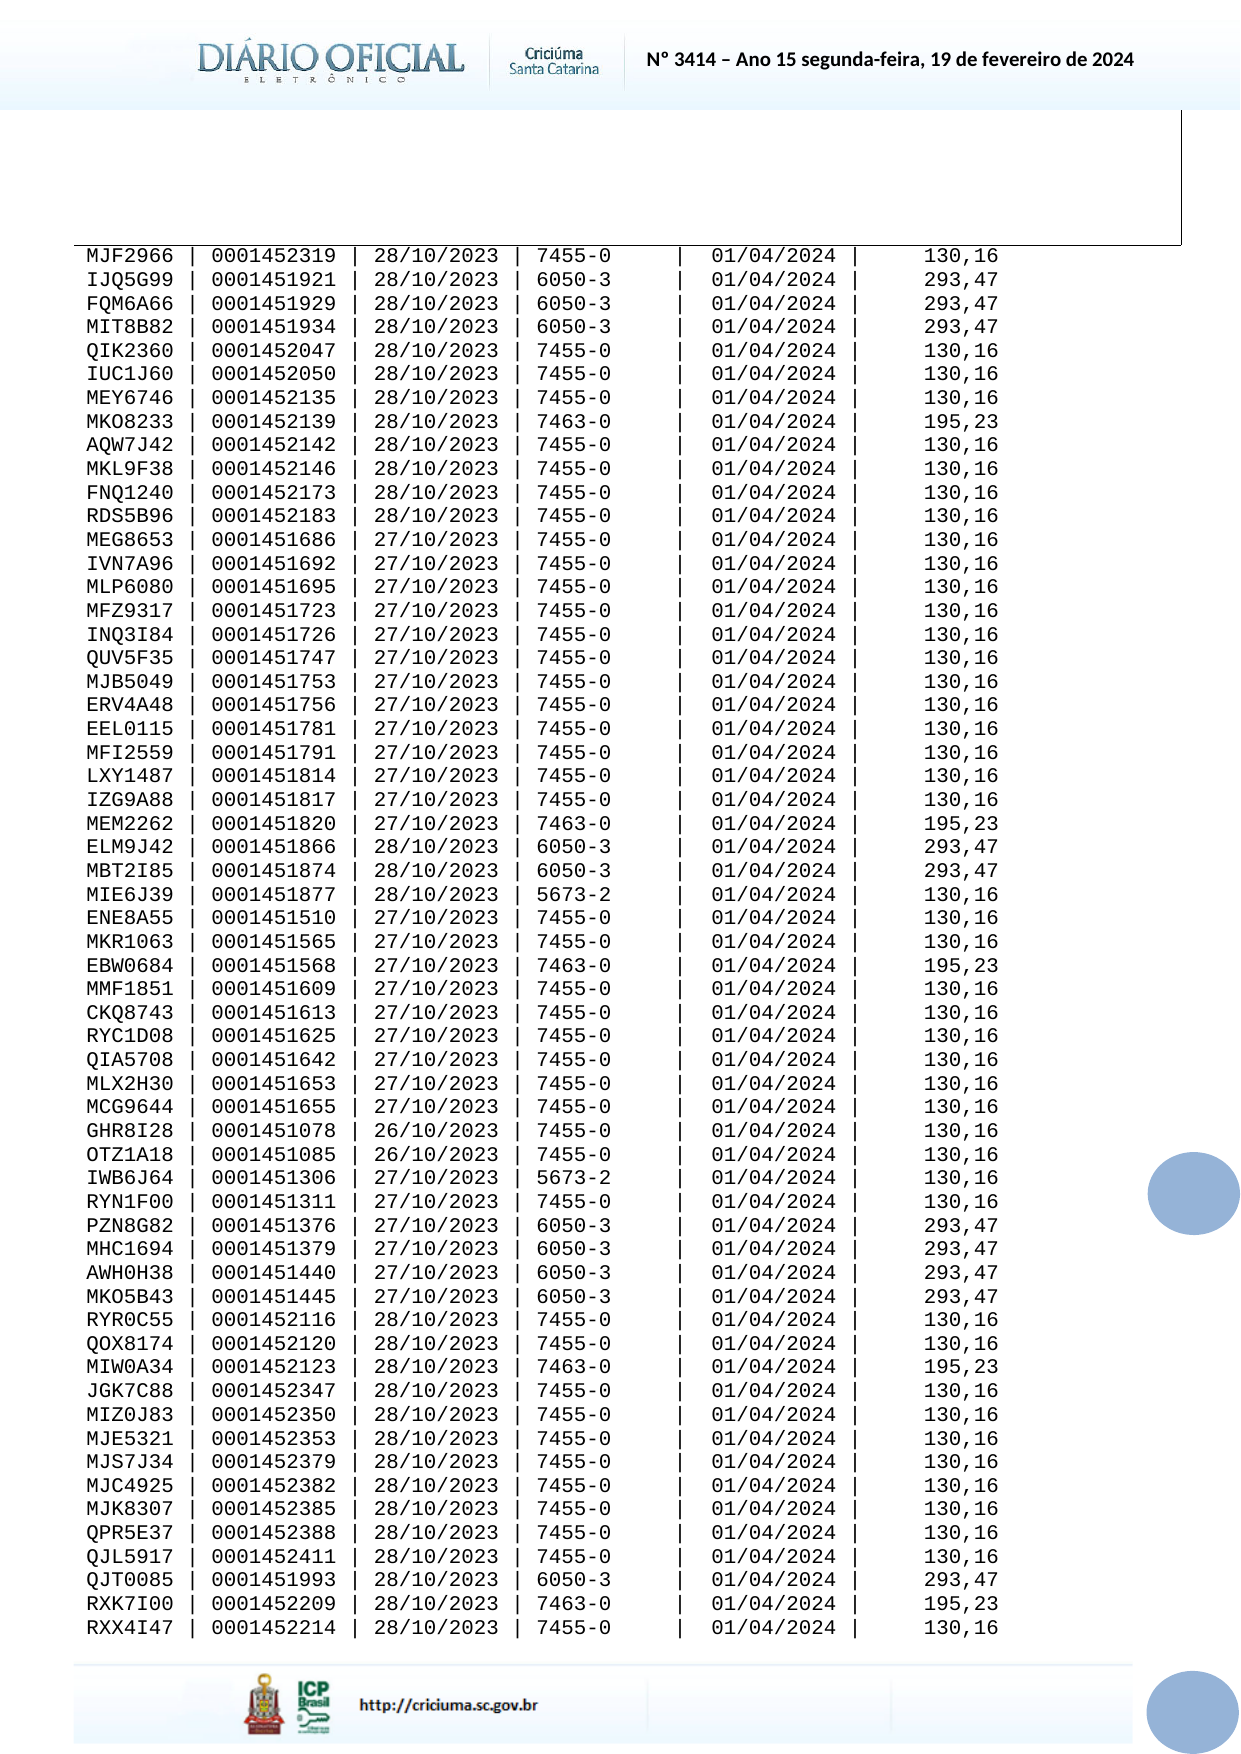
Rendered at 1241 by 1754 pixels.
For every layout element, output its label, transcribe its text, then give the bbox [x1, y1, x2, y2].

text IUC1J60 | 0001452050 | 28/10/2023 | 7455-0 | 01/04/2024 | 130,16 [74, 363, 1181, 387]
text MIZ0J83 | 0001452350 | 28/10/2023 | 7455-0 | 01/04/2024 | 130,16 [74, 1404, 1181, 1427]
text QJT0085 | 0001451993 | 28/10/2023 | 6050-3 | 01/04/2024 | 293,47 [74, 1569, 1181, 1593]
text MHC1694 | 0001451379 | 27/10/2023 | 6050-3 | 01/04/2024 | 293,47 [74, 1238, 1181, 1262]
text MCG9644 | 0001451655 | 27/10/2023 | 7455-0 | 01/04/2024 | 130,16 [74, 1096, 1181, 1120]
text RYN1F00 | 0001451311 | 27/10/2023 | 7455-0 | 01/04/2024 | 130,16 [74, 1191, 1153, 1215]
text MKO8233 | 0001452139 | 28/10/2023 | 7463-0 | 01/04/2024 | 195,23 [74, 411, 1181, 434]
text MIT8B82 | 0001451934 | 28/10/2023 | 6050-3 | 01/04/2024 | 293,47 [74, 316, 1181, 340]
text MBT2I85 | 0001451874 | 28/10/2023 | 6050-3 | 01/04/2024 | 293,47 [74, 860, 1181, 884]
text MJC4925 | 0001452382 | 28/10/2023 | 7455-0 | 01/04/2024 | 130,16 [74, 1475, 1181, 1498]
text ERV4A48 | 0001451756 | 27/10/2023 | 7455-0 | 01/04/2024 | 130,16 [74, 694, 1181, 718]
text EEL0115 | 0001451781 | 27/10/2023 | 7455-0 | 01/04/2024 | 130,16 [74, 718, 1181, 742]
text MLP6080 | 0001451695 | 27/10/2023 | 7455-0 | 01/04/2024 | 130,16 [74, 576, 1181, 600]
text MKO5B43 | 0001451445 | 27/10/2023 | 6050-3 | 01/04/2024 | 293,47 [74, 1286, 1181, 1309]
text MEG8653 | 0001451686 | 27/10/2023 | 7455-0 | 01/04/2024 | 130,16 [74, 529, 1181, 553]
text OTZ1A18 | 0001451085 | 26/10/2023 | 7455-0 | 01/04/2024 | 130,16 [74, 1144, 1181, 1167]
text QOX8174 | 0001452120 | 28/10/2023 | 7455-0 | 01/04/2024 | 130,16 [74, 1333, 1181, 1357]
text EBW0684 | 0001451568 | 27/10/2023 | 7463-0 | 01/04/2024 | 195,23 [74, 954, 1181, 978]
text MFI2559 | 0001451791 | 27/10/2023 | 7455-0 | 01/04/2024 | 130,16 [74, 742, 1181, 765]
text AQW7J42 | 0001452142 | 28/10/2023 | 7455-0 | 01/04/2024 | 130,16 [74, 434, 1181, 458]
text RXK7I00 | 0001452209 | 28/10/2023 | 7463-0 | 01/04/2024 | 195,23 [74, 1593, 1181, 1617]
text LXY1487 | 0001451814 | 27/10/2023 | 7455-0 | 01/04/2024 | 130,16 [74, 765, 1181, 789]
text FNQ1240 | 0001452173 | 28/10/2023 | 7455-0 | 01/04/2024 | 130,16 [74, 482, 1181, 505]
text MJE5321 | 0001452353 | 28/10/2023 | 7455-0 | 01/04/2024 | 130,16 [74, 1427, 1181, 1451]
text MJS7J34 | 0001452379 | 28/10/2023 | 7455-0 | 01/04/2024 | 130,16 [74, 1451, 1181, 1475]
text ENE8A55 | 0001451510 | 27/10/2023 | 7455-0 | 01/04/2024 | 130,16 [74, 907, 1181, 931]
text MMF1851 | 0001451609 | 27/10/2023 | 7455-0 | 01/04/2024 | 130,16 [74, 978, 1181, 1002]
text JGK7C88 | 0001452347 | 28/10/2023 | 7455-0 | 01/04/2024 | 130,16 [74, 1380, 1181, 1404]
text MIW0A34 | 0001452123 | 28/10/2023 | 7463-0 | 01/04/2024 | 195,23 [74, 1357, 1181, 1380]
text PZN8G82 | 0001451376 | 27/10/2023 | 6050-3 | 01/04/2024 | 293,47 [74, 1215, 1181, 1238]
text RDS5B96 | 0001452183 | 28/10/2023 | 7455-0 | 01/04/2024 | 130,16 [74, 505, 1181, 529]
text AWH0H38 | 0001451440 | 27/10/2023 | 6050-3 | 01/04/2024 | 293,47 [74, 1262, 1181, 1286]
text RYR0C55 | 0001452116 | 28/10/2023 | 7455-0 | 01/04/2024 | 130,16 [74, 1309, 1181, 1333]
text MLX2H30 | 0001451653 | 27/10/2023 | 7455-0 | 01/04/2024 | 130,16 [74, 1073, 1181, 1096]
text MKR1063 | 0001451565 | 27/10/2023 | 7455-0 | 01/04/2024 | 130,16 [74, 931, 1181, 954]
text GHR8I28 | 0001451078 | 26/10/2023 | 7455-0 | 01/04/2024 | 130,16 [74, 1120, 1181, 1144]
text ELM9J42 | 0001451866 | 28/10/2023 | 6050-3 | 01/04/2024 | 293,47 [74, 836, 1181, 860]
text CKQ8743 | 0001451613 | 27/10/2023 | 7455-0 | 01/04/2024 | 130,16 [74, 1002, 1181, 1026]
text RYC1D08 | 0001451625 | 27/10/2023 | 7455-0 | 01/04/2024 | 130,16 [74, 1026, 1181, 1049]
text MJB5049 | 0001451753 | 27/10/2023 | 7455-0 | 01/04/2024 | 130,16 [74, 671, 1181, 694]
text QPR5E37 | 0001452388 | 28/10/2023 | 7455-0 | 01/04/2024 | 130,16 [74, 1522, 1181, 1546]
text INQ3I84 | 0001451726 | 27/10/2023 | 7455-0 | 01/04/2024 | 130,16 [74, 623, 1181, 647]
text MJF2966 | 0001452319 | 28/10/2023 | 7455-0 | 01/04/2024 | 130,16 [74, 245, 1181, 269]
text QIK2360 | 0001452047 | 28/10/2023 | 7455-0 | 01/04/2024 | 130,16 [74, 340, 1181, 363]
text MEY6746 | 0001452135 | 28/10/2023 | 7455-0 | 01/04/2024 | 130,16 [74, 387, 1181, 411]
text IZG9A88 | 0001451817 | 27/10/2023 | 7455-0 | 01/04/2024 | 130,16 [74, 789, 1181, 813]
text MFZ9317 | 0001451723 | 27/10/2023 | 7455-0 | 01/04/2024 | 130,16 [74, 600, 1181, 623]
text IVN7A96 | 0001451692 | 27/10/2023 | 7455-0 | 01/04/2024 | 130,16 [74, 553, 1181, 576]
text RXX4I47 | 0001452214 | 28/10/2023 | 7455-0 | 01/04/2024 | 130,16 [74, 1617, 1181, 1640]
text MJK8307 | 0001452385 | 28/10/2023 | 7455-0 | 01/04/2024 | 130,16 [74, 1498, 1181, 1522]
text QUV5F35 | 0001451747 | 27/10/2023 | 7455-0 | 01/04/2024 | 130,16 [74, 647, 1181, 671]
text MIE6J39 | 0001451877 | 28/10/2023 | 5673-2 | 01/04/2024 | 130,16 [74, 884, 1181, 907]
text FQM6A66 | 0001451929 | 28/10/2023 | 6050-3 | 01/04/2024 | 293,47 [74, 292, 1181, 316]
text MEM2262 | 0001451820 | 27/10/2023 | 7463-0 | 01/04/2024 | 195,23 [74, 813, 1181, 836]
text QJL5917 | 0001452411 | 28/10/2023 | 7455-0 | 01/04/2024 | 130,16 [74, 1546, 1181, 1569]
text QIA5708 | 0001451642 | 27/10/2023 | 7455-0 | 01/04/2024 | 130,16 [74, 1049, 1181, 1073]
text MKL9F38 | 0001452146 | 28/10/2023 | 7455-0 | 01/04/2024 | 130,16 [74, 458, 1181, 482]
text IJQ5G99 | 0001451921 | 28/10/2023 | 6050-3 | 01/04/2024 | 293,47 [74, 269, 1181, 292]
text IWB6J64 | 0001451306 | 27/10/2023 | 5673-2 | 01/04/2024 | 130,16 [74, 1167, 1157, 1191]
